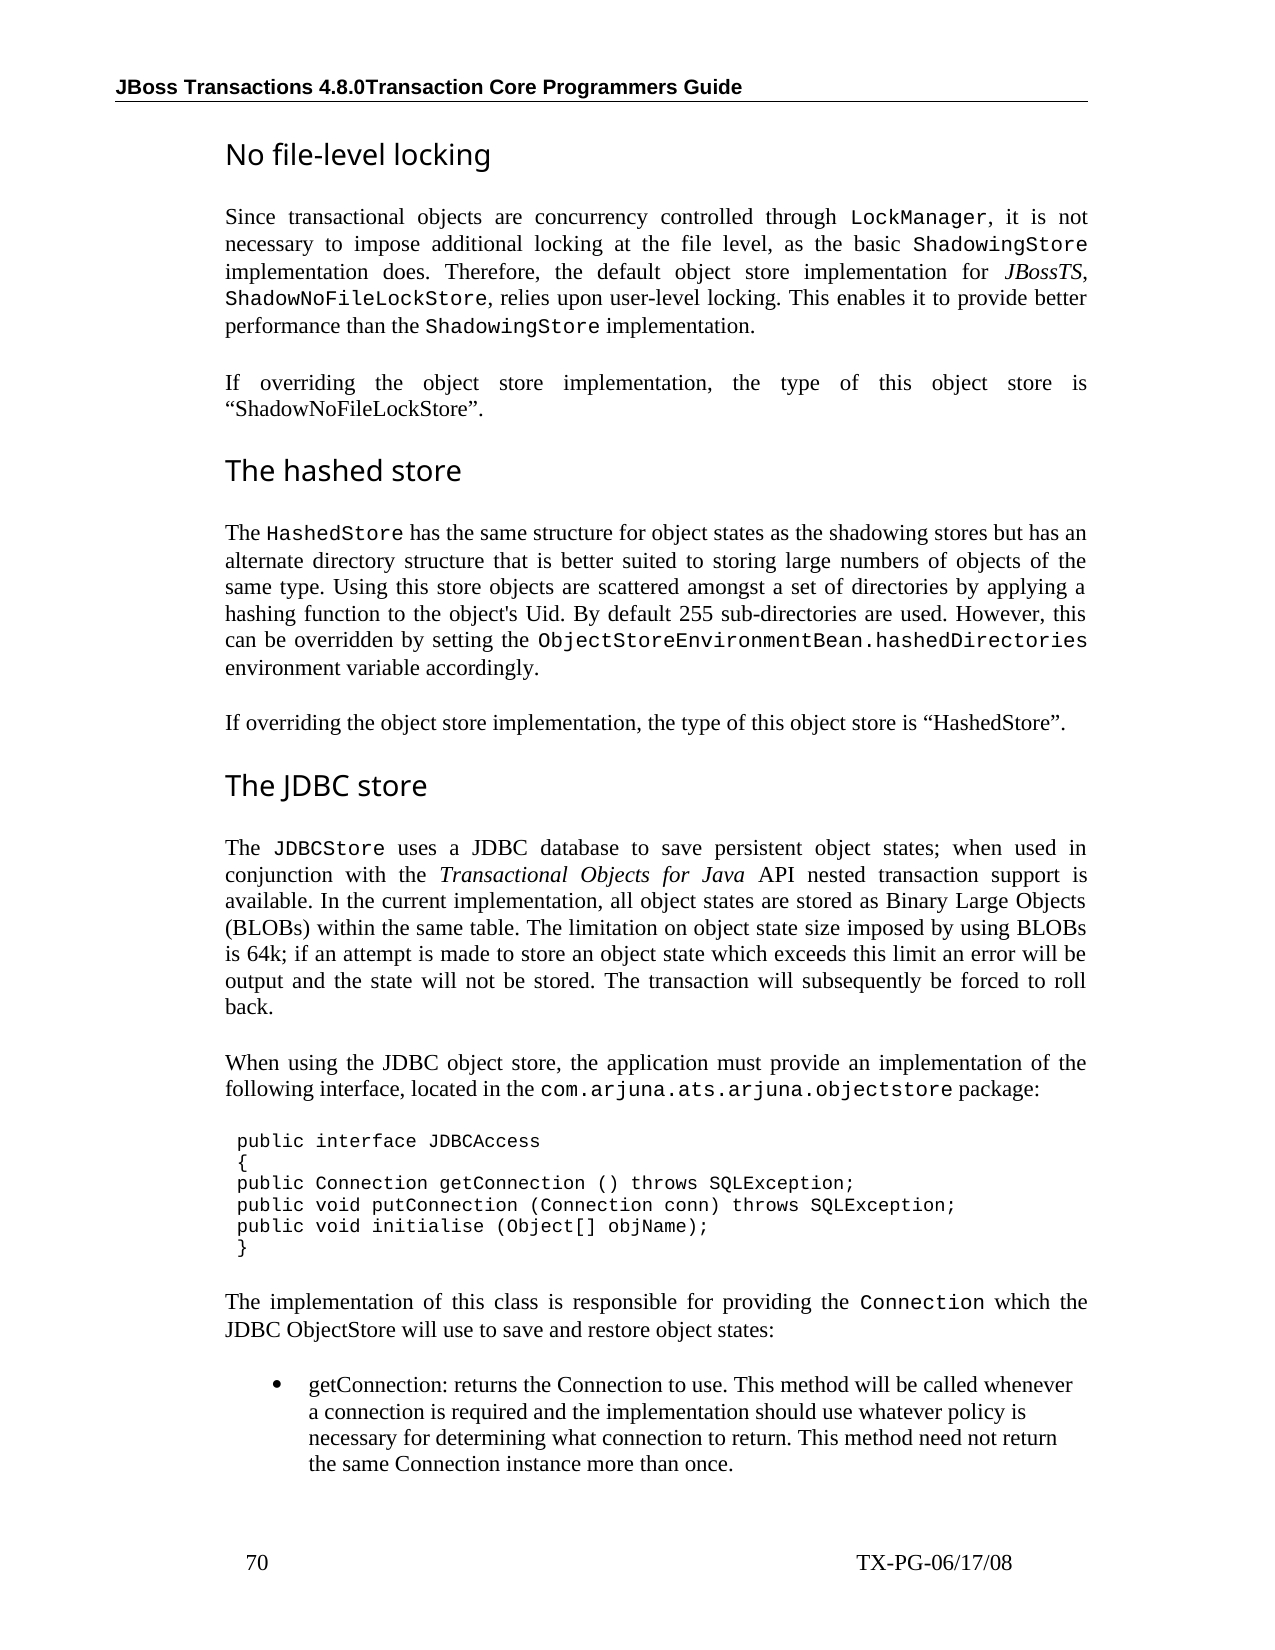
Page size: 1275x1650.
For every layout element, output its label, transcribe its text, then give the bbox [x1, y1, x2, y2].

text The implementation of this class is responsible for providing the Connection which the JDBC ObjectStore will use to save and restore object states: [225, 1288, 1088, 1342]
text The HashedStore has the same structure for object states as the shadowing stores but has an alternate directory structure that is better suited to storing large numbers of objects of the same type. Using this store objects are scattered amongst a set of directories by applying a hashing function to the object's Uid. By default 255 sub-directories are used. However, this can be overridden by setting the ObjectStoreEnvironmentBean.hashedDirectories environment variable accordingly. [225, 519, 1088, 680]
text When using the JDBC object store, the application must provide an implementation of the following interface, located in the com.arjuna.ats.arjuna.objectstore package: [225, 1048, 1088, 1102]
text public interface JDBCAccess { public Connection getConnection () throws SQLException; public void putConnection (Connection conn) throws SQLException; public void initialise (Object[] objName); } [237, 1132, 1088, 1259]
subtitle No file-level locking [225, 134, 1088, 174]
list getConnection: returns the Connection to use. This method will be called whenever a connection is required and the implementation should use whatever policy is necessary for determining what connection to return. This method need not return the same Connection instance more than once. [273, 1371, 1088, 1477]
text If overriding the object store implementation, the type of this object store is “ShadowNoFileLockStore”. [225, 369, 1088, 421]
text Since transactional objects are concurrency controlled through LockManager, it is not necessary to impose additional locking at the file level, as the basic ShadowingStore implementation does. Therefore, the default object store implementation for JBossTS, ShadowNoFileLockStore, relies upon user-level locking. This enables it to provide better performance than the ShadowingStore implementation. [225, 203, 1088, 339]
text If overriding the object store implementation, the type of this object store is “HashedStore”. [225, 709, 1088, 736]
subtitle The JDBC store [225, 765, 1088, 804]
text The JDBCStore uses a JDBC database to save persistent object states; when used in conjunction with the Transactional Objects for Java API nested transaction support is available. In the current implementation, all object states are stored as Binary Large Objects (BLOBs) within the same table. The limitation on object state size imposed by using BLOBs is 64k; if an attempt is made to store an object state which exceeds this limit an error will be output and the state will not be stored. The transaction will subsequently be forced to roll back. [225, 834, 1088, 1019]
subtitle The hashed store [225, 451, 1088, 490]
